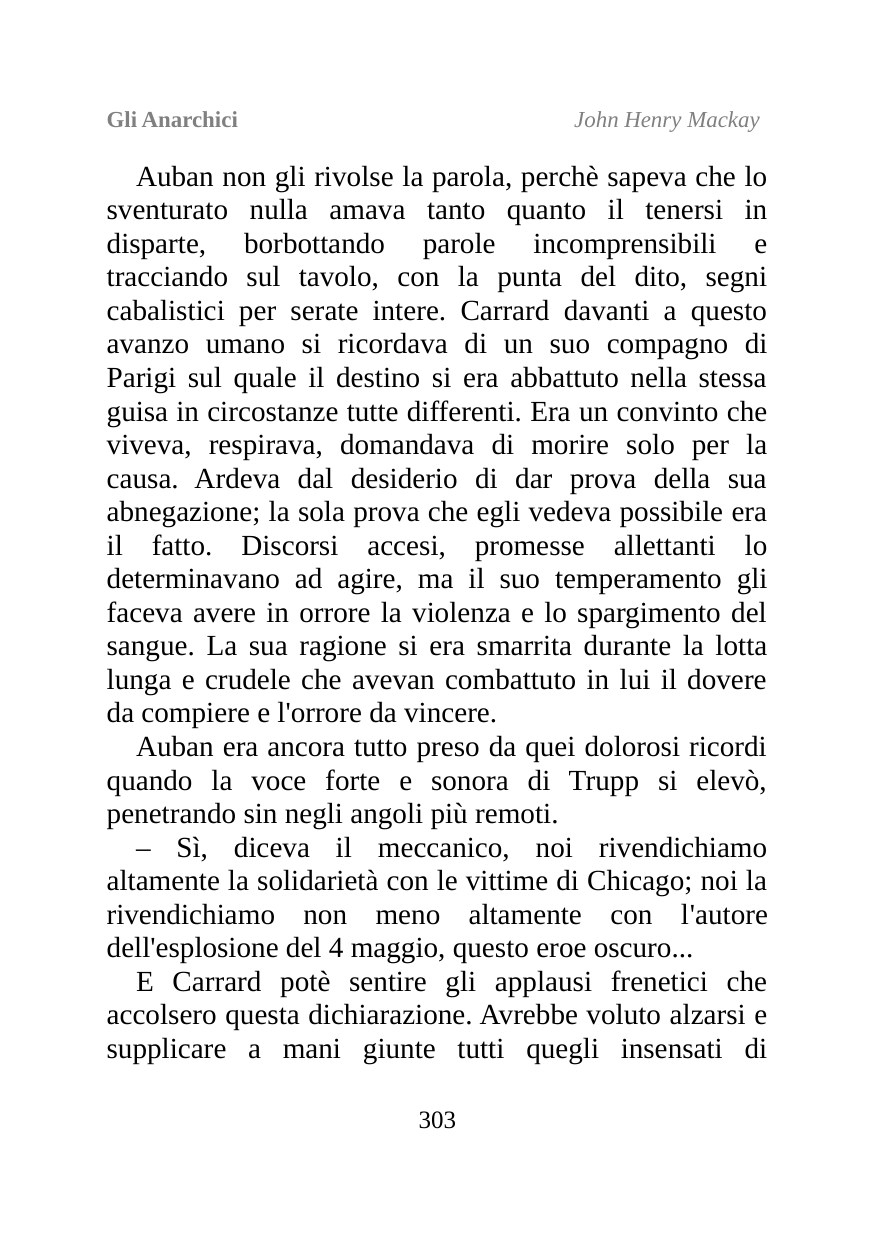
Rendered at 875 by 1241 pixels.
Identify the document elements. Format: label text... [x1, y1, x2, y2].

text Auban era ancora tutto preso da quei dolorosi ricordi quando la voce forte e sonora di Trupp si elevò, penetrando sin negli angoli più remoti. [106, 729, 768, 830]
text – Sì, diceva il meccanico, noi rivendichiamo altamente la solidarietà con le vittime di Chicago; noi la rivendichiamo non meno altamente con l'autore dell'esplosione del 4 maggio, questo eroe oscuro... [106, 830, 768, 964]
text E Carrard potè sentire gli applausi frenetici che accolsero questa dichiarazione. Avrebbe voluto alzarsi e supplicare a mani giunte tutti quegli insensati di [106, 964, 768, 1064]
text Auban non gli rivolse la parola, perchè sapeva che lo sventurato nulla amava tanto quanto il tenersi in disparte, borbottando parole incomprensibili e tracciando sul tavolo, con la punta del dito, segni cabalistici per serate intere. Carrard davanti a questo avanzo umano si ricordava di un suo compagno di Parigi sul quale il destino si era abbattuto nella stessa guisa in circostanze tutte differenti. Era un convinto che viveva, respirava, domandava di morire solo per la causa. Ardeva dal desiderio di dar prova della sua abnegazione; la sola prova che egli vedeva possibile era il fatto. Discorsi accesi, promesse allettanti lo determinavano ad agire, ma il suo temperamento gli faceva avere in orrore la violenza e lo spargimento del sangue. La sua ragione si era smarrita durante la lotta lunga e crudele che avevan combattuto in lui il dovere da compiere e l'orrore da vincere. [106, 159, 768, 729]
